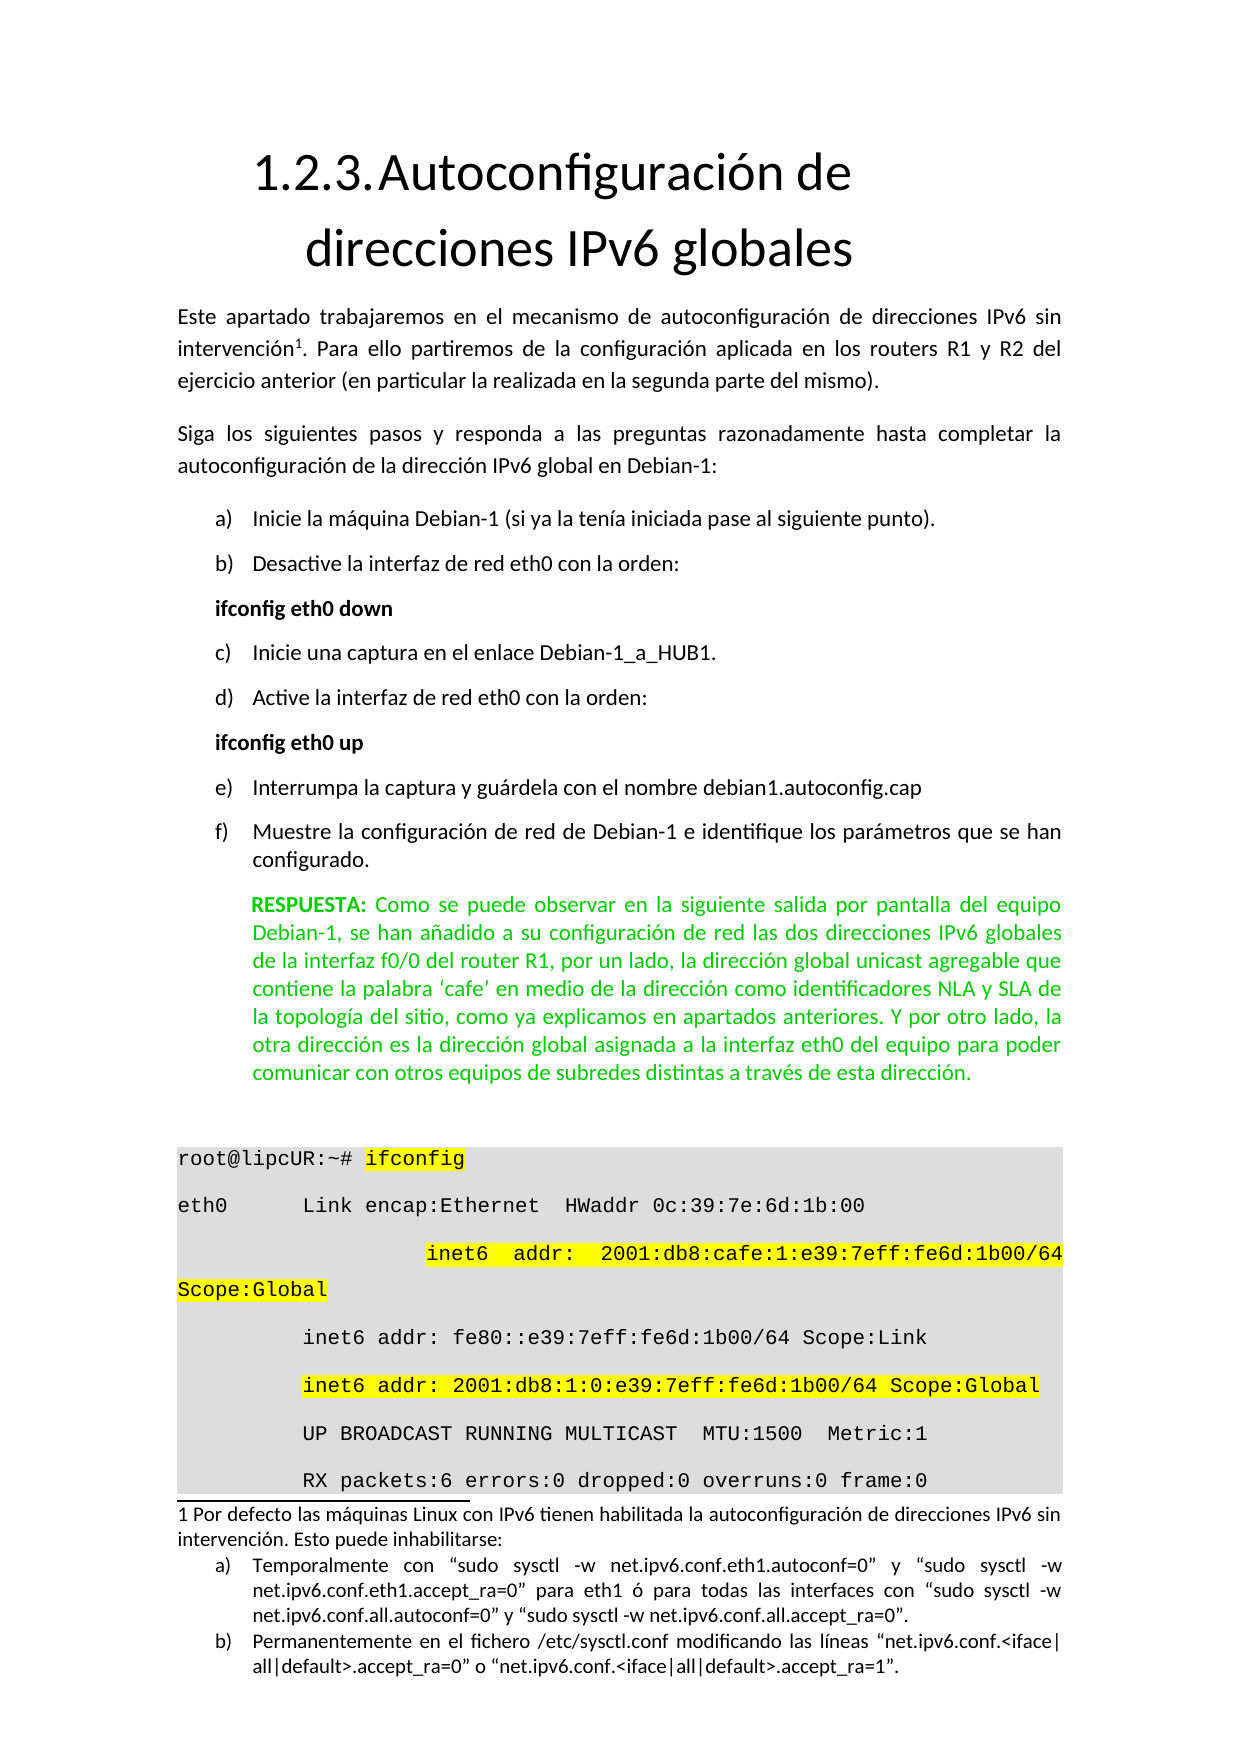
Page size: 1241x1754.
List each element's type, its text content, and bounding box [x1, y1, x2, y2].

text UP BROADCAST RUNNING MULTICAST MTU:1500 Metric:1 [177, 1422, 1063, 1446]
list Inicie una captura en el enlace Debian-1_a_HUB1. [215, 638, 1063, 667]
text Siga los siguientes pasos y responda a las preguntas razonadamente hasta completar la autoconfiguración de la dirección IPv6 global en Debian-1: [177, 419, 1063, 479]
text inet6 addr: fe80::e39:7eff:fe6d:1b00/64 Scope:Link [177, 1327, 1063, 1350]
text inet6 addr: 2001:db8:1:0:e39:7eff:fe6d:1b00/64 Scope:Global [177, 1374, 1063, 1398]
list Active la interfaz de red eth0 con la orden: [215, 683, 1063, 711]
list Temporalmente con “sudo sysctl -w net.ipv6.conf.eth1.autoconf=0” y “sudo sysctl -w net.ipv6.conf.eth1.accept_ra=0” para eth1 ó para todas las interfaces con “sudo sysctl -w net.ipv6.conf.all.autoconf=0” y “sudo sysctl -w net.ipv6.conf.all.accept_ra=0”. [215, 1552, 1063, 1628]
list ifconfig eth0 up [215, 728, 1063, 756]
subtitle Autoconfiguración de direcciones IPv6 globales [252, 137, 1063, 279]
list Desactive la interfaz de red eth0 con la orden: [215, 549, 1063, 577]
list Muestre la configuración de red de Debian-1 e identifique los parámetros que se han configurado. [215, 817, 1063, 873]
list Permanentemente en el fichero /etc/sysctl.conf modificando las líneas “net.ipv6.conf.<iface|all|default>.accept_ra=0” o “net.ipv6.conf.<iface|all|default>.accept_ra=1”. [215, 1628, 1063, 1679]
text inet6 addr: 2001:db8:cafe:1:e39:7eff:fe6d:1b00/64 Scope:Global [177, 1243, 1063, 1302]
list Inicie la máquina Debian-1 (si ya la tenía iniciada pase al siguiente punto). [215, 504, 1063, 532]
text Este apartado trabajaremos en el mecanismo de autoconfiguración de direcciones IPv6 sin intervención. Para ello partiremos de la configuración aplicada en los routers R1 y R2 del ejercicio anterior (en particular la realizada en la segunda parte del mismo). [177, 302, 1063, 394]
list Interrumpa la captura y guárdela con el nombre debian1.autoconfig.cap [215, 773, 1063, 801]
list RESPUESTA: Como se puede observar en la siguiente salida por pantalla del equipo Debian-1, se han añadido a su configuración de red las dos direcciones IPv6 globales de la interfaz f0/0 del router R1, por un lado, la dirección global unicast agregable que contiene la palabra ‘cafe’ en medio de la dirección como identificadores NLA y SLA de la topología del sitio, como ya explicamos en apartados anteriores. Y por otro lado, la otra dirección es la dirección global asignada a la interfaz eth0 del equipo para poder comunicar con otros equipos de subredes distintas a través de esta dirección. [251, 890, 1063, 1086]
text root@lipcUR:~# ifconfig [177, 1147, 1063, 1171]
text RX packets:6 errors:0 dropped:0 overruns:0 frame:0 [177, 1470, 1063, 1494]
text Por defecto las máquinas Linux con IPv6 tienen habilitada la autoconfiguración de direcciones IPv6 sin intervención. Esto puede inhabilitarse: [177, 1501, 1063, 1552]
text eth0 Link encap:Ethernet HWaddr 0c:39:7e:6d:1b:00 [177, 1195, 1063, 1219]
list ifconfig eth0 down [215, 594, 1063, 622]
